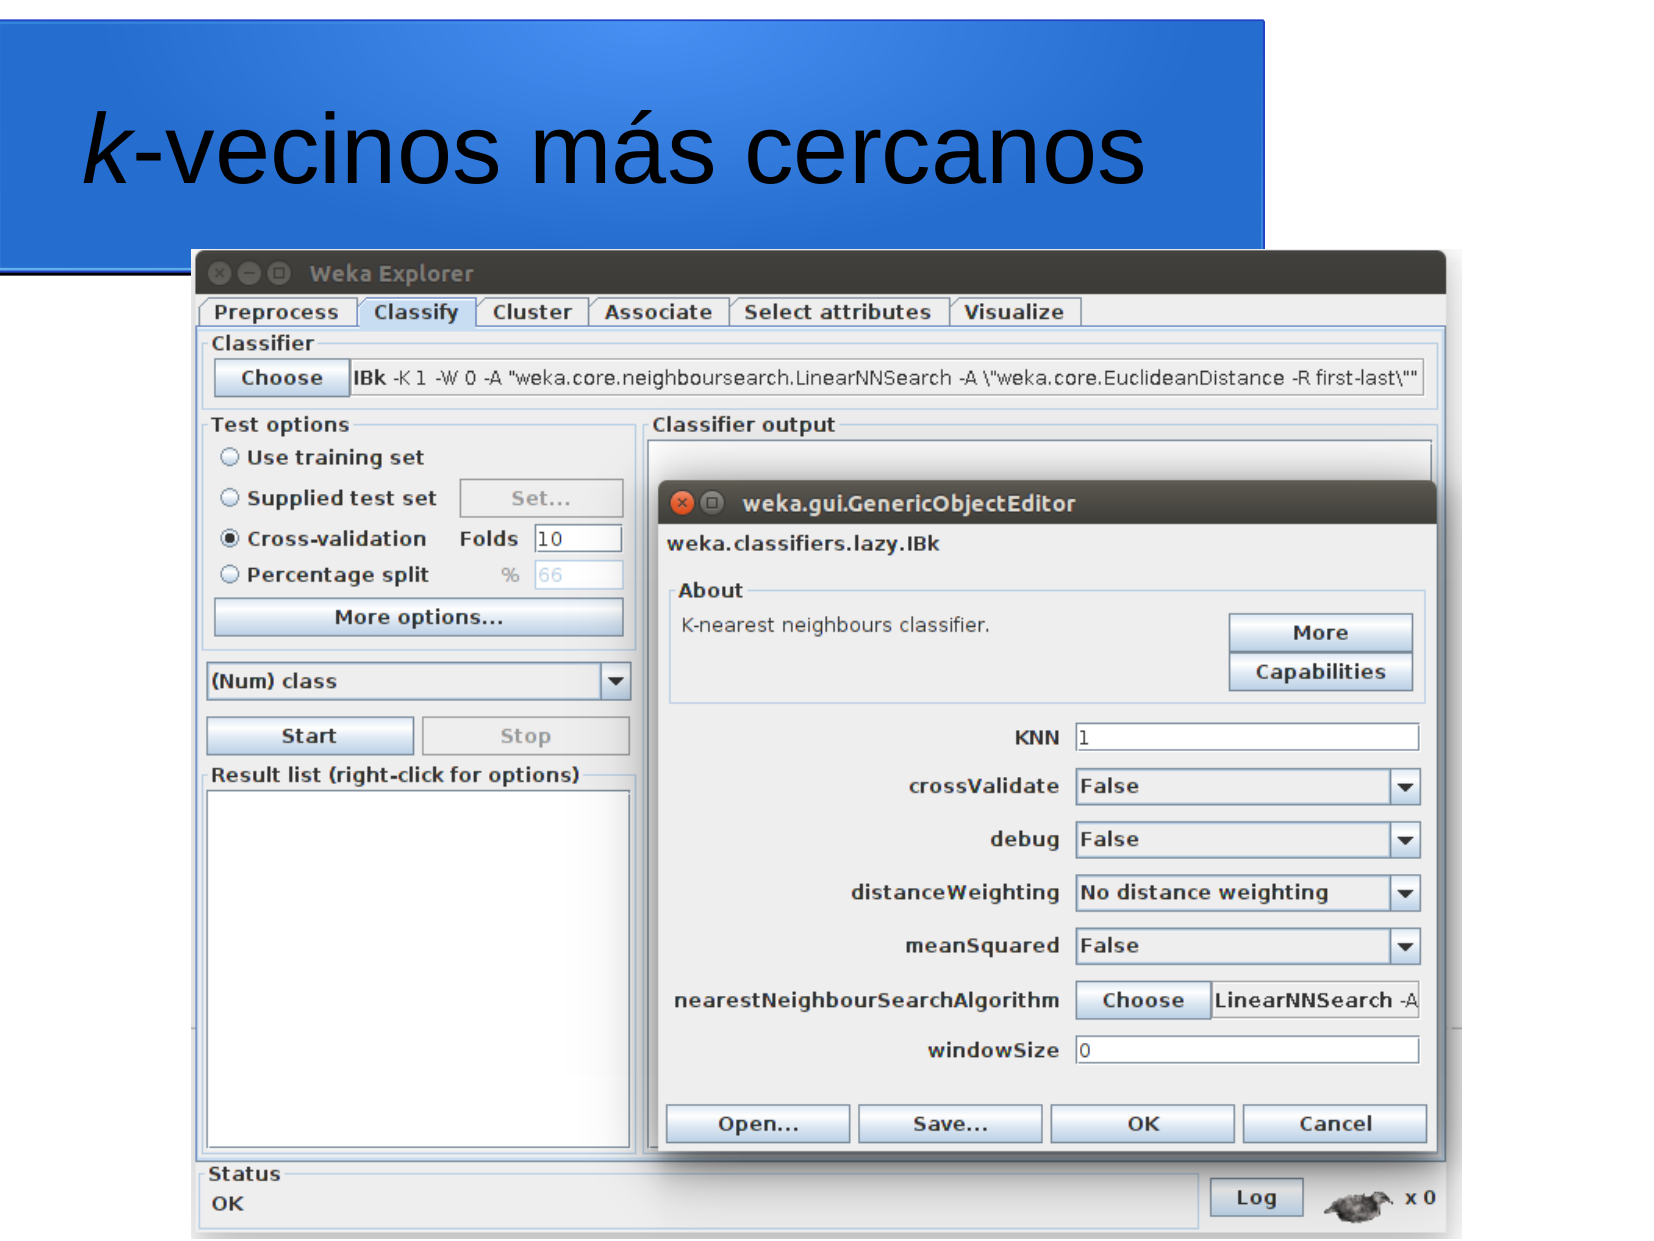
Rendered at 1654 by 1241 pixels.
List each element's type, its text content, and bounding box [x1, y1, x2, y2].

picture [191, 249, 1462, 1239]
title k-vecinos más cercanos [82, 47, 1235, 252]
